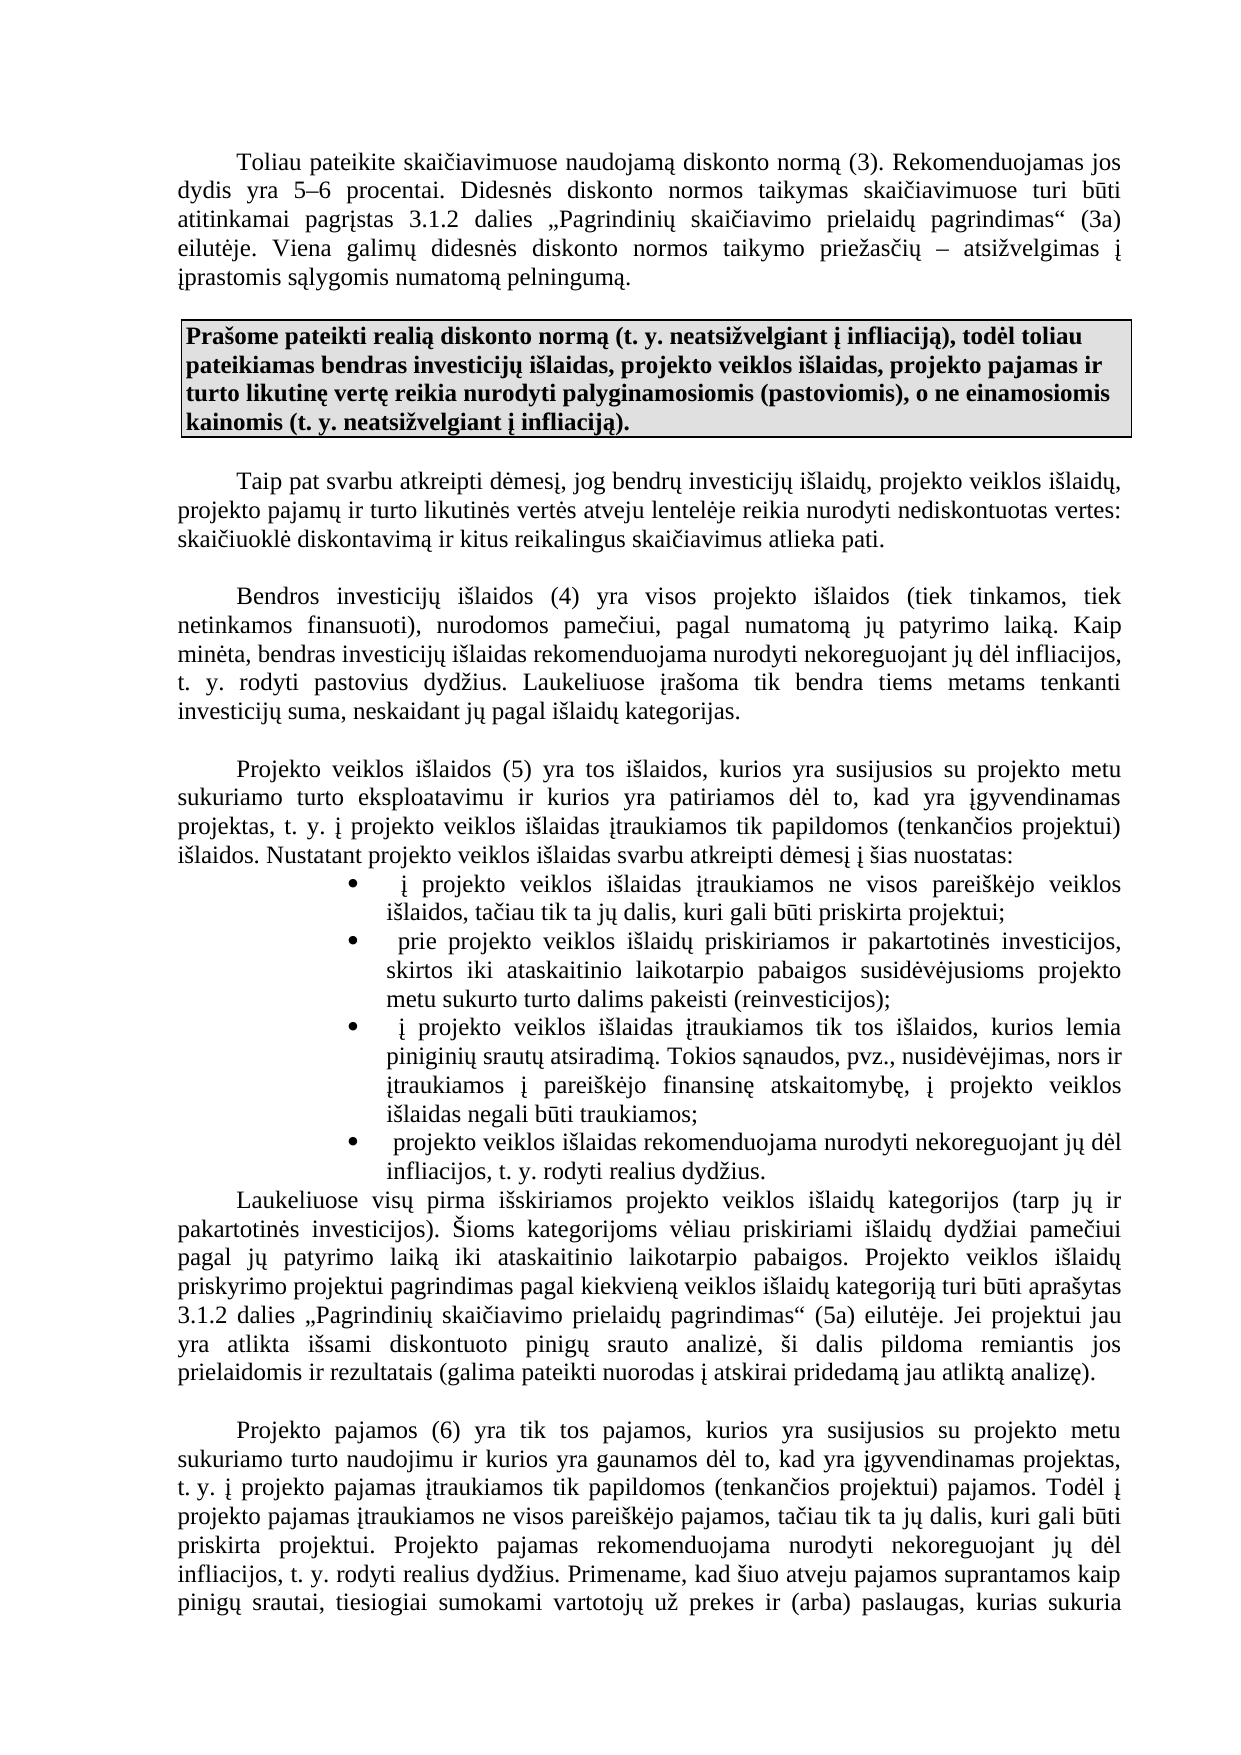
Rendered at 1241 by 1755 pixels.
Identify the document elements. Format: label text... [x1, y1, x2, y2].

text Taip pat svarbu atkreipti dėmesį, jog bendrų investicijų išlaidų, projekto veiklos išlaidų, projekto pajamų ir turto likutinės vertės atveju lentelėje reikia nurodyti nediskontuotas vertes: skaičiuoklė diskontavimą ir kitus reikalingus skaičiavimus atlieka pati. [177, 466, 1122, 552]
text Laukeliuose visų pirma išskiriamos projekto veiklos išlaidų kategorijos (tarp jų ir pakartotinės investicijos). Šioms kategorijoms vėliau priskiriami išlaidų dydžiai pamečiui pagal jų patyrimo laiką iki ataskaitinio laikotarpio pabaigos. Projekto veiklos išlaidų priskyrimo projektui pagrindimas pagal kiekvieną veiklos išlaidų kategoriją turi būti aprašytas 3.1.2 dalies „Pagrindinių skaičiavimo prielaidų pagrindimas“ (5a) eilutėje. Jei projektui jau yra atlikta išsami diskontuoto pinigų srauto analizė, ši dalis pildoma remiantis jos prielaidomis ir rezultatais (galima pateikti nuorodas į atskirai pridedamą jau atliktą analizę). [177, 1185, 1122, 1386]
text Projekto veiklos išlaidos (5) yra tos išlaidos, kurios yra susijusios su projekto metu sukuriamo turto eksploatavimu ir kurios yra patiriamos dėl to, kad yra įgyvendinamas projektas, t. y. į projekto veiklos išlaidas įtraukiamos tik papildomos (tenkančios projektui) išlaidos. Nustatant projekto veiklos išlaidas svarbu atkreipti dėmesį į šias nuostatas: [177, 754, 1122, 869]
table_header Prašome pateikti realią diskonto normą (t. y. neatsižvelgiant į infliaciją), todėl toliau pateikiamas bendras investicijų išlaidas, projekto veiklos išlaidas, projekto pajamas ir turto likutinę vertę reikia nurodyti palyginamosiomis (pastoviomis), o ne einamosiomis kainomis (t. y. neatsižvelgiant į infliaciją). [182, 321, 1131, 436]
list į projekto veiklos išlaidas įtraukiamos tik tos išlaidos, kurios lemia piniginių srautų atsiradimą. Tokios sąnaudos, pvz., nusidėvėjimas, nors ir įtraukiamos į pareiškėjo finansinę atskaitomybę, į projekto veiklos išlaidas negali būti traukiamos; [349, 1012, 1122, 1127]
list į projekto veiklos išlaidas įtraukiamos ne visos pareiškėjo veiklos išlaidos, tačiau tik ta jų dalis, kuri gali būti priskirta projektui; [349, 869, 1122, 926]
list projekto veiklos išlaidas rekomenduojama nurodyti nekoreguojant jų dėl infliacijos, t. y. rodyti realius dydžius. [349, 1127, 1122, 1185]
list prie projekto veiklos išlaidų priskiriamos ir pakartotinės investicijos, skirtos iki ataskaitinio laikotarpio pabaigos susidėvėjusioms projekto metu sukurto turto dalims pakeisti (reinvesticijos); [349, 926, 1122, 1012]
text Bendros investicijų išlaidos (4) yra visos projekto išlaidos (tiek tinkamos, tiek netinkamos finansuoti), nurodomos pamečiui, pagal numatomą jų patyrimo laiką. Kaip minėta, bendras investicijų išlaidas rekomenduojama nurodyti nekoreguojant jų dėl infliacijos, t. y. rodyti pastovius dydžius. Laukeliuose įrašoma tik bendra tiems metams tenkanti investicijų suma, neskaidant jų pagal išlaidų kategorijas. [177, 581, 1122, 725]
text Toliau pateikite skaičiavimuose naudojamą diskonto normą (3). Rekomenduojamas jos dydis yra 5–6 procentai. Didesnės diskonto normos taikymas skaičiavimuose turi būti atitinkamai pagrįstas 3.1.2 dalies „Pagrindinių skaičiavimo prielaidų pagrindimas“ (3a) eilutėje. Viena galimų didesnės diskonto normos taikymo priežasčių – atsižvelgimas į įprastomis sąlygomis numatomą pelningumą. [177, 147, 1122, 291]
text Projekto pajamos (6) yra tik tos pajamos, kurios yra susijusios su projekto metu sukuriamo turto naudojimu ir kurios yra gaunamos dėl to, kad yra įgyvendinamas projektas, t. y. į projekto pajamas įtraukiamos tik papildomos (tenkančios projektui) pajamos. Todėl į projekto pajamas įtraukiamos ne visos pareiškėjo pajamos, tačiau tik ta jų dalis, kuri gali būti priskirta projektui. Projekto pajamas rekomenduojama nurodyti nekoreguojant jų dėl infliacijos, t. y. rodyti realius dydžius. Primename, kad šiuo atveju pajamos suprantamos kaip pinigų srautai, tiesiogiai sumokami vartotojų už prekes ir (arba) paslaugas, kurias sukuria [177, 1415, 1122, 1616]
